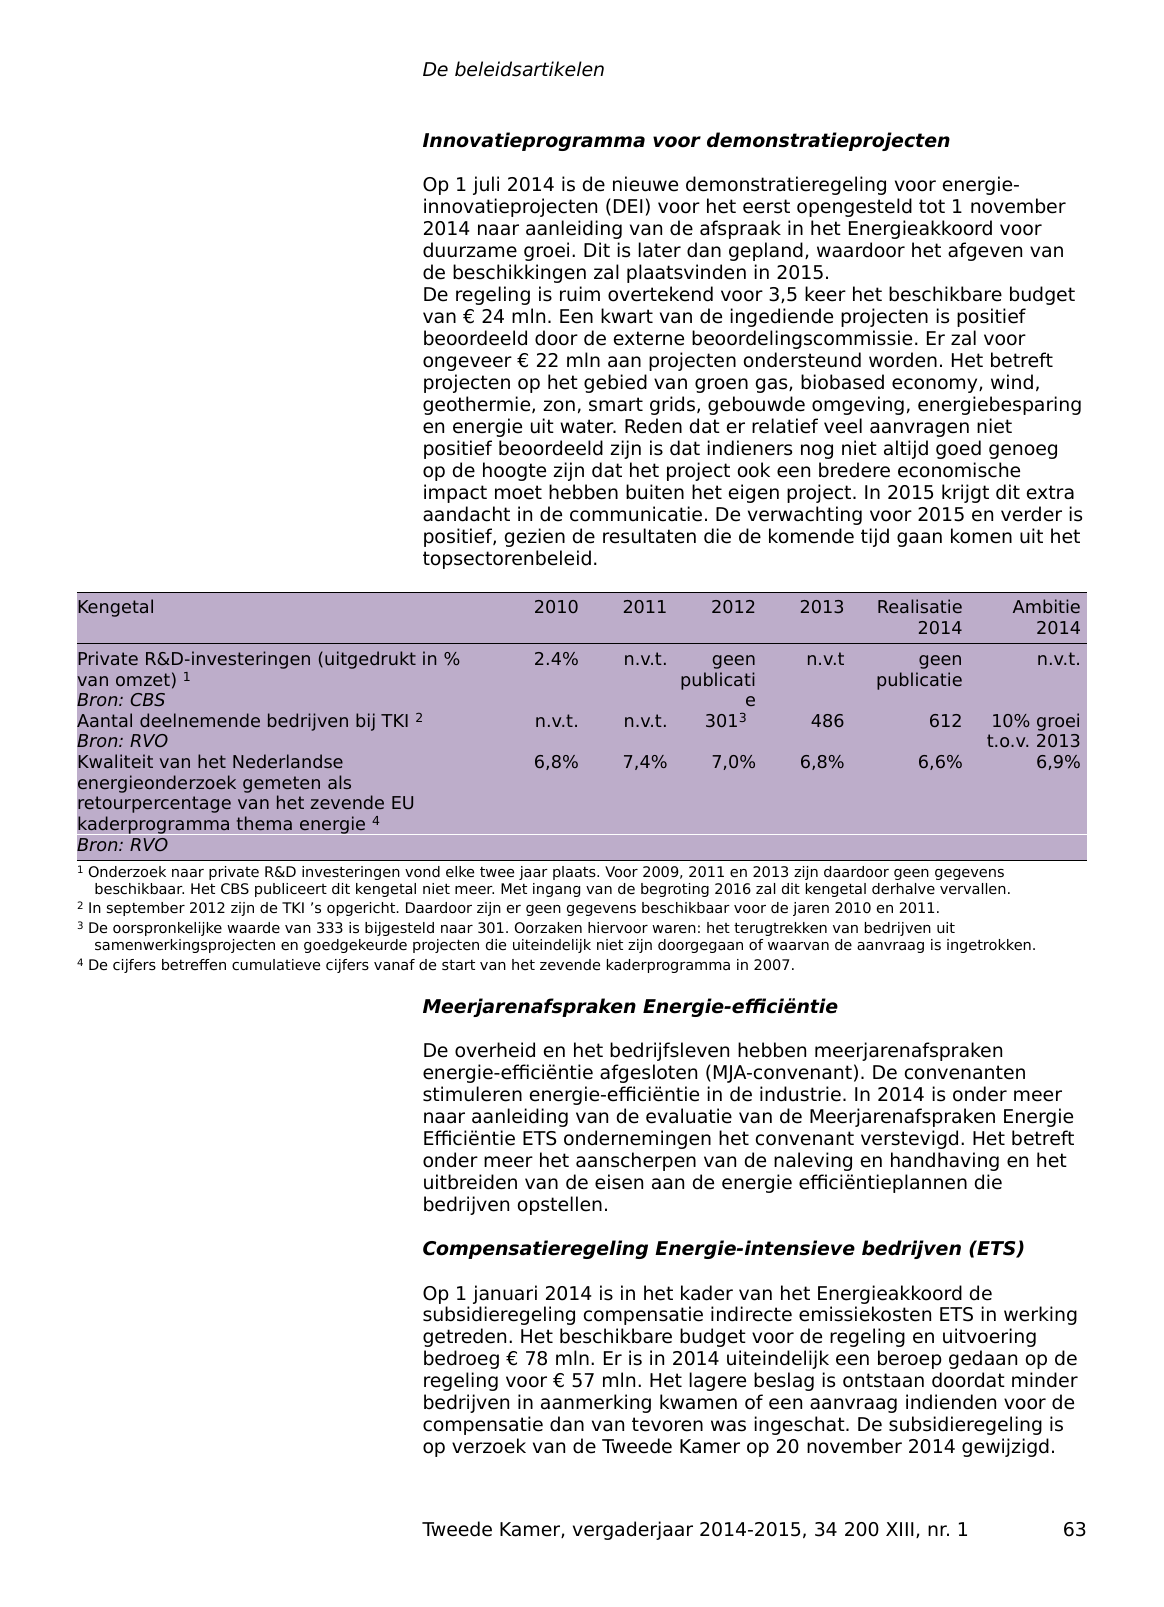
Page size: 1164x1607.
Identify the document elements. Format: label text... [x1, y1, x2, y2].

table_cell 3013 [673, 711, 762, 752]
table_cell n.v.t. [585, 644, 673, 711]
table_cell 6,8% [496, 752, 584, 834]
table_cell n.v.t. [969, 644, 1087, 711]
subtitle Meerjarenafspraken Energie-efficiëntie [422, 996, 1087, 1018]
text De overheid en het bedrijfsleven hebben meerjarenafspraken energie-efficiëntie afgesloten (MJA-convenant). De convenanten stimuleren energie-efficiëntie in de industrie. In 2014 is onder meer naar aanleiding van de evaluatie van de Meerjarenafspraken Energie Efficiëntie ETS ondernemingen het convenant verstevigd. Het betreft onder meer het aanscherpen van de naleving en handhaving en het uitbreiden van de eisen aan de energie efficiëntieplannen die bedrijven opstellen. [422, 1040, 1087, 1216]
table_header 2010 [496, 593, 584, 643]
table_cell 7,4% [585, 752, 673, 834]
table_cell Private R&D-investeringen (uitgedrukt in % van omzet) 1 Bron: CBS [77, 644, 496, 711]
table_cell Kwaliteit van het Nederlandse energieonderzoek gemeten als retourpercentage van het zevende EU kaderprogramma thema energie 4 [77, 752, 496, 834]
table_cell [969, 835, 1087, 860]
table_cell [496, 835, 584, 860]
table_cell 6,9% [969, 752, 1087, 834]
table_cell 612 [850, 711, 968, 752]
table_cell [585, 835, 673, 860]
table_cell 6,8% [762, 752, 850, 834]
subtitle Innovatieprogramma voor demonstratieprojecten [422, 130, 1087, 152]
text De regeling is ruim overtekend voor 3,5 keer het beschikbare budget van € 24 mln. Een kwart van de ingediende projecten is positief beoordeeld door de externe beoordelingscommissie. Er zal voor ongeveer € 22 mln aan projecten ondersteund worden. Het betreft projecten op het gebied van groen gas, biobased economy, wind, geothermie, zon, smart grids, gebouwde omgeving, energiebesparing en energie uit water. Reden dat er relatief veel aanvragen niet positief beoordeeld zijn is dat indieners nog niet altijd goed genoeg op de hoogte zijn dat het project ook een bredere economische impact moet hebben buiten het eigen project. In 2015 krijgt dit extra aandacht in de communicatie. De verwachting voor 2015 en verder is positief, gezien de resultaten die de komende tijd gaan komen uit het topsectorenbeleid. [422, 284, 1087, 570]
table_header 2011 [585, 593, 673, 643]
subtitle Compensatieregeling Energie-intensieve bedrijven (ETS) [422, 1238, 1087, 1260]
table_header Kengetal [77, 593, 496, 643]
table_cell n.v.t [762, 644, 850, 711]
table_cell 6,6% [850, 752, 968, 834]
table_cell [673, 835, 762, 860]
table_cell n.v.t. [496, 711, 584, 752]
table_cell geen publicatie [673, 644, 762, 711]
table_cell geen publicatie [850, 644, 968, 711]
table_cell 486 [762, 711, 850, 752]
table_cell [850, 835, 968, 860]
text Op 1 juli 2014 is de nieuwe demonstratieregeling voor energie-innovatieprojecten (DEI) voor het eerst opengesteld tot 1 november 2014 naar aanleiding van de afspraak in het Energieakkoord voor duurzame groei. Dit is later dan gepland, waardoor het afgeven van de beschikkingen zal plaatsvinden in 2015. [422, 174, 1087, 284]
table_header 2013 [762, 593, 850, 643]
table_header 2012 [673, 593, 762, 643]
table_cell 7,0% [673, 752, 762, 834]
table_cell 10% groei t.o.v. 2013 [969, 711, 1087, 752]
table_header Ambitie 2014 [969, 593, 1087, 643]
table_cell n.v.t. [585, 711, 673, 752]
table_cell Bron: RVO [77, 835, 496, 860]
table_header Realisatie 2014 [850, 593, 968, 643]
table_cell [762, 835, 850, 860]
text Op 1 januari 2014 is in het kader van het Energieakkoord de subsidieregeling compensatie indirecte emissiekosten ETS in werking getreden. Het beschikbare budget voor de regeling en uitvoering bedroeg € 78 mln. Er is in 2014 uiteindelijk een beroep gedaan op de regeling voor € 57 mln. Het lagere beslag is ontstaan doordat minder bedrijven in aanmerking kwamen of een aanvraag indienden voor de compensatie dan van tevoren was ingeschat. De subsidieregeling is op verzoek van de Tweede Kamer op 20 november 2014 gewijzigd. [422, 1282, 1087, 1458]
table_cell 2.4% [496, 644, 584, 711]
table_cell Aantal deelnemende bedrijven bij TKI 2 Bron: RVO [77, 711, 496, 752]
table_cell 1 Onderzoek naar private R&D investeringen vond elke twee jaar plaats. Voor 2009, 2011 en 2013 zijn daardoor geen gegevens beschikbaar. Het CBS publiceert dit kengetal niet meer. Met ingang van de begroting 2016 zal dit kengetal derhalve vervallen. 2 In september 2012 zijn de TKI ’s opgericht. Daardoor zijn er geen gegevens beschikbaar voor de jaren 2010 en 2011. 3 De oorspronkelijke waarde van 333 is bijgesteld naar 301. Oorzaken hiervoor waren: het terugtrekken van bedrijven uit samenwerkingsprojecten en goedgekeurde projecten die uiteindelijk niet zijn doorgegaan of waarvan de aanvraag is ingetrokken. 4 De cijfers betreffen cumulatieve cijfers vanaf de start van het zevende kaderprogramma in 2007. [77, 861, 1087, 974]
